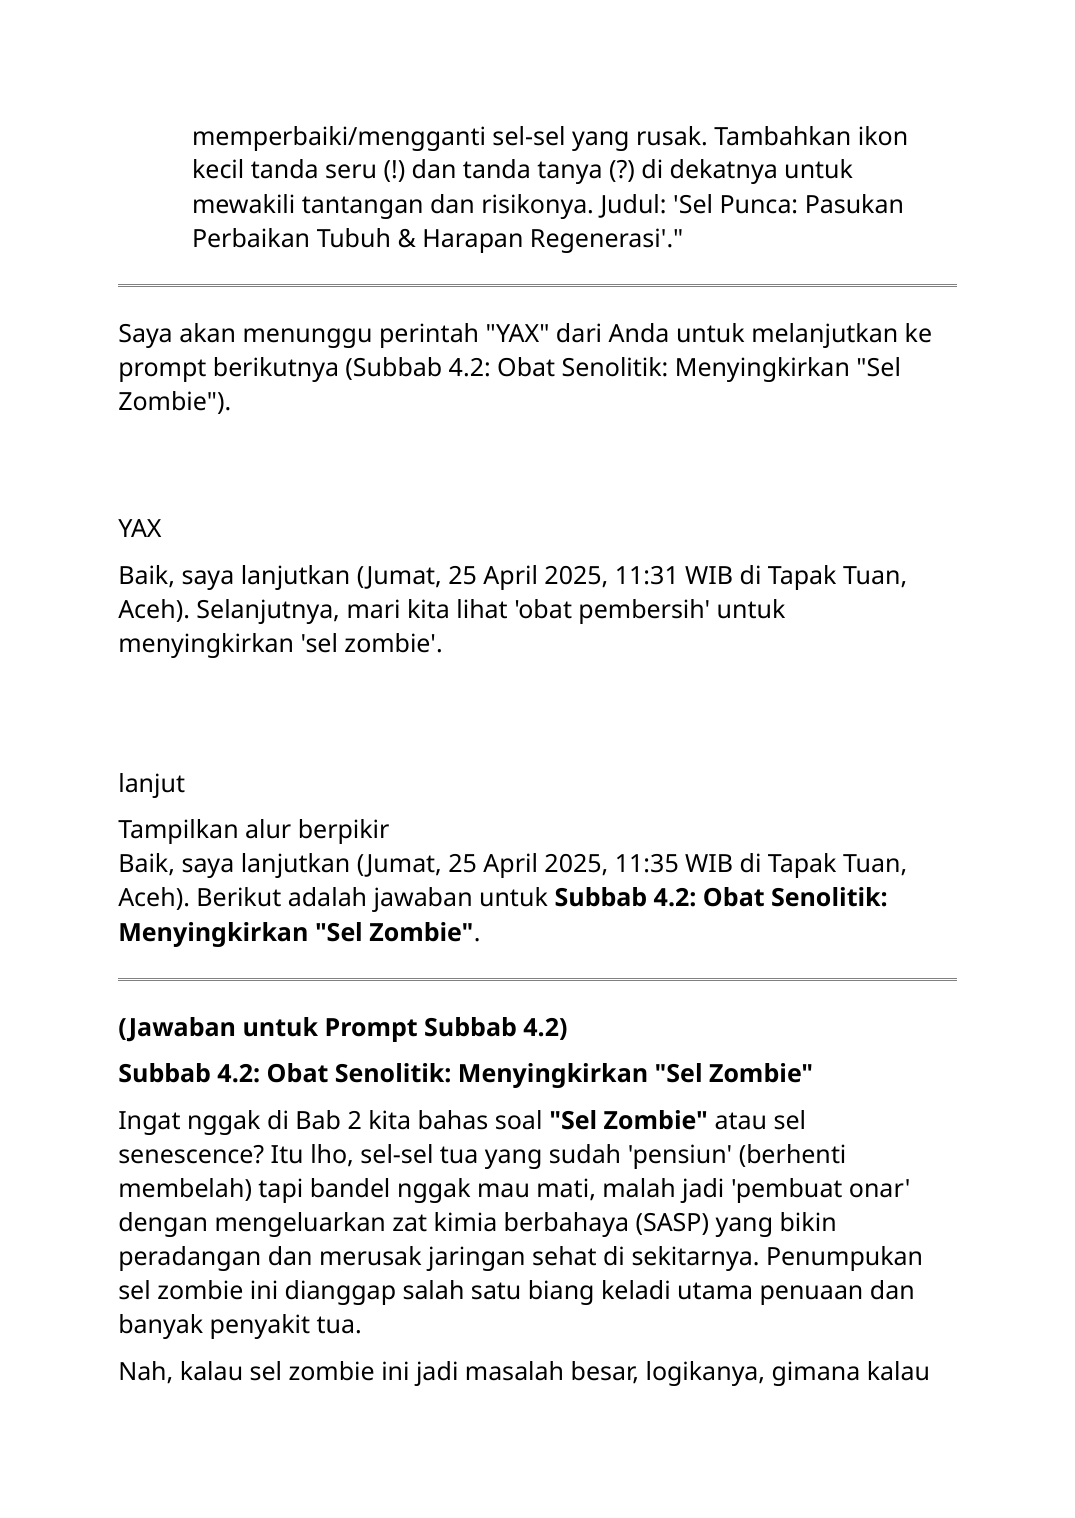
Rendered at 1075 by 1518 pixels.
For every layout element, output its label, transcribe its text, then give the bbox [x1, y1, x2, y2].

text Baik, saya lanjutkan (Jumat, 25 April 2025, 11:31 WIB di Tapak Tuan, Aceh). Selanjutnya, mari kita lihat 'obat pembersih' untuk menyingkirkan 'sel zombie'. [118, 558, 957, 660]
text Saya akan menunggu perintah "YAX" dari Anda untuk melanjutkan ke prompt berikutnya (Subbab 4.2: Obat Senolitik: Menyingkirkan "Sel Zombie"). [118, 316, 957, 418]
text Ingat nggak di Bab 2 kita bahas soal "Sel Zombie" atau sel senescence? Itu lho, sel-sel tua yang sudah 'pensiun' (berhenti membelah) tapi bandel nggak mau mati, malah jadi 'pembuat onar' dengan mengeluarkan zat kimia berbahaya (SASP) yang bikin peradangan dan merusak jaringan sehat di sekitarnya. Penumpukan sel zombie ini dianggap salah satu biang keladi utama penuaan dan banyak penyakit tua. [118, 1103, 957, 1341]
text lanjut [118, 765, 957, 799]
list memperbaiki/mengganti sel-sel yang rusak. Tambahkan ikon kecil tanda seru (!) dan tanda tanya (?) di dekatnya untuk mewakili tantangan dan risikonya. Judul: 'Sel Punca: Pasukan Perbaikan Tubuh & Harapan Regenerasi'." [162, 118, 957, 254]
text Subbab 4.2: Obat Senolitik: Menyingkirkan "Sel Zombie" [118, 1056, 957, 1090]
text Baik, saya lanjutkan (Jumat, 25 April 2025, 11:35 WIB di Tapak Tuan, Aceh). Berikut adalah jawaban untuk Subbab 4.2: Obat Senolitik: Menyingkirkan "Sel Zombie". [118, 846, 957, 948]
text YAX [118, 511, 957, 545]
text (Jawaban untuk Prompt Subbab 4.2) [118, 1009, 957, 1044]
text Tampilkan alur berpikir [118, 812, 957, 846]
text Nah, kalau sel zombie ini jadi masalah besar, logikanya, gimana kalau [118, 1354, 957, 1388]
